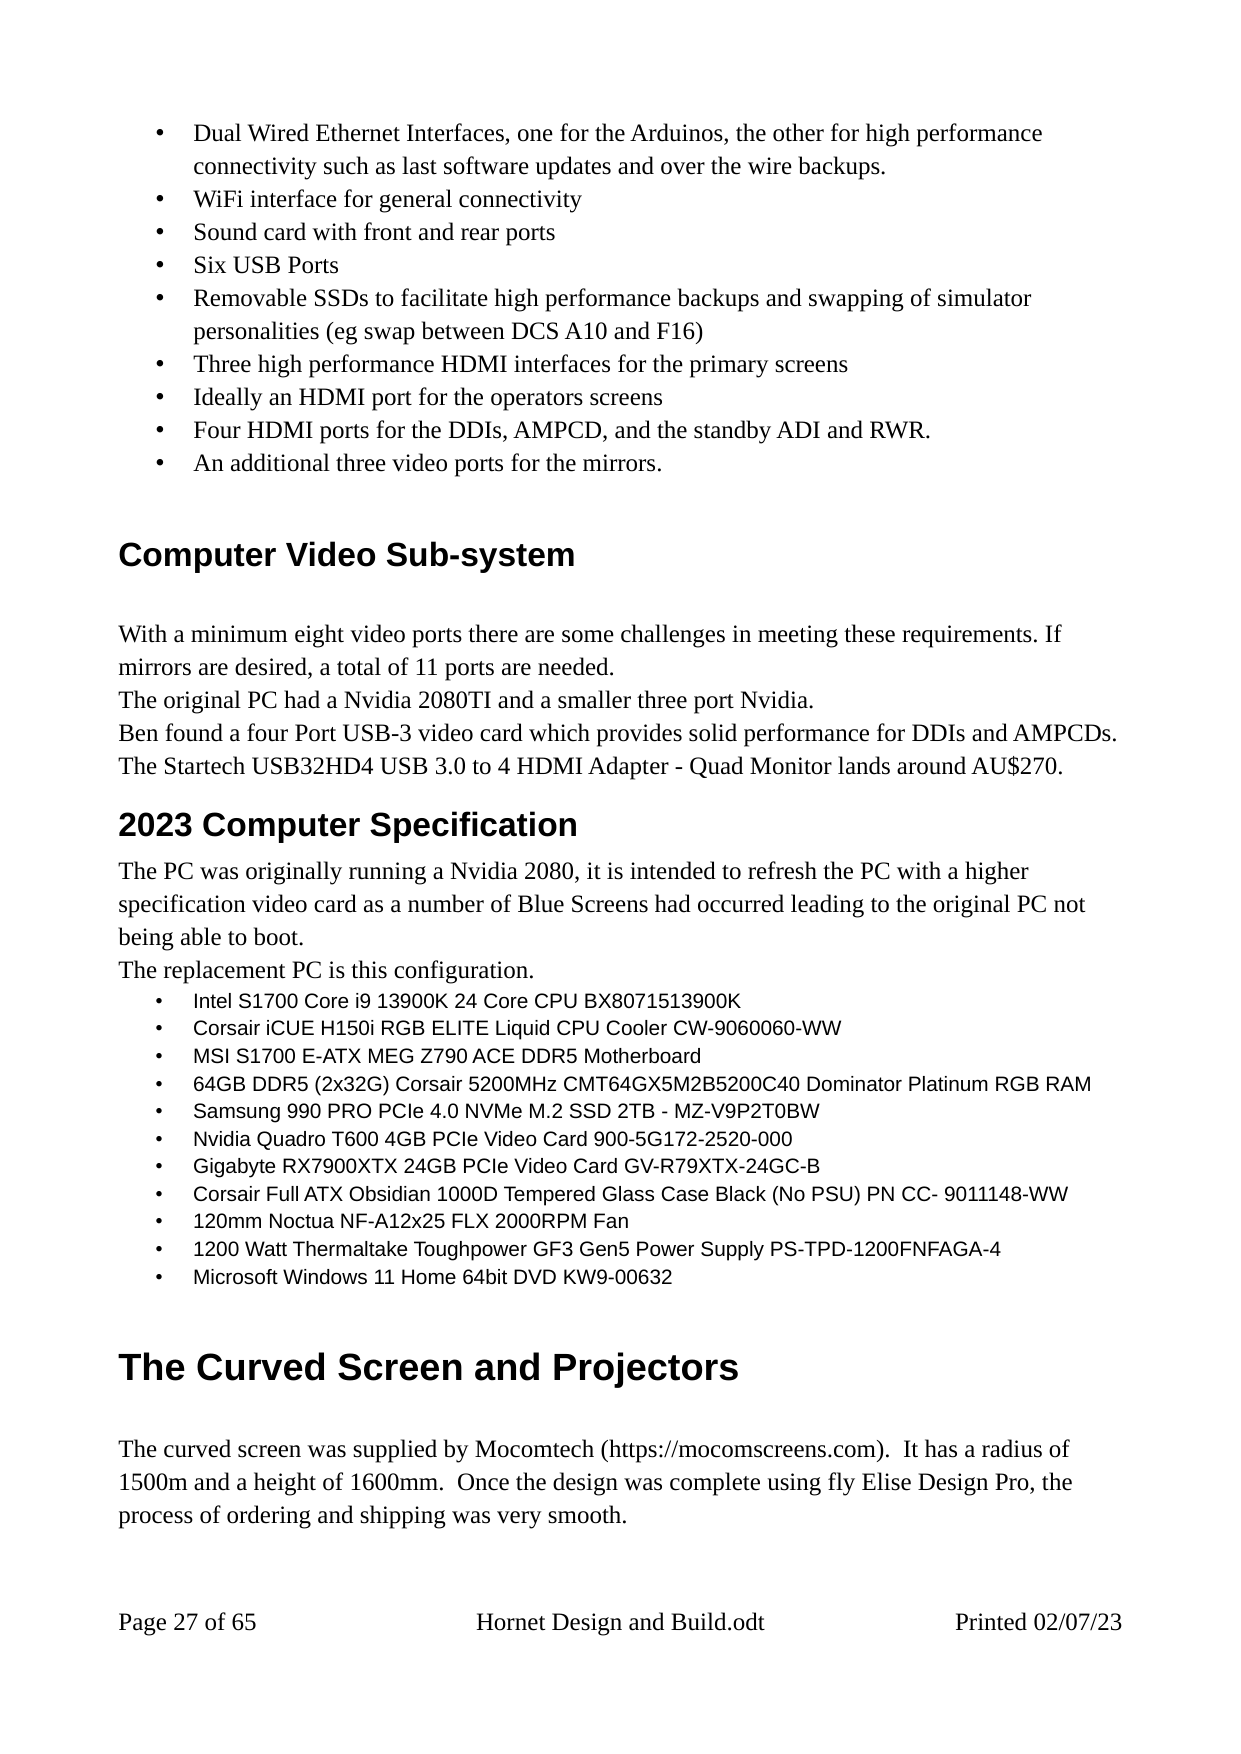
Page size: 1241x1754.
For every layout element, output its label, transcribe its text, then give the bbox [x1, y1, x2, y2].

list Nvidia Quadro T600 4GB PCIe Video Card 900-5G172-2520-000 [155, 1127, 1122, 1151]
subtitle Computer Video Sub-system [118, 535, 1122, 574]
list Gigabyte RX7900XTX 24GB PCIe Video Card GV-R79XTX-24GC-B [155, 1154, 1122, 1178]
text The replacement PC is this configuration. [118, 956, 1122, 984]
list Removable SSDs to facilitate high performance backups and swapping of simulator personalities (eg swap between DCS A10 and F16) [156, 283, 1122, 345]
list Three high performance HDMI interfaces for the primary screens [156, 349, 1122, 378]
list Corsair Full ATX Obsidian 1000D Tempered Glass Case Black (No PSU) PN CC- 9011148-WW [155, 1182, 1122, 1206]
list 64GB DDR5 (2x32G) Corsair 5200MHz CMT64GX5M2B5200C40 Dominator Platinum RGB RAM [155, 1071, 1122, 1095]
text The PC was originally running a Nvidia 2080, it is intended to refresh the PC with a higher specification video card as a number of Blue Screens had occurred leading to the original PC not being able to boot. [118, 856, 1122, 951]
list 1200 Watt Thermaltake Toughpower GF3 Gen5 Power Supply PS-TPD-1200FNFAGA-4 [155, 1237, 1122, 1261]
list Corsair iCUE H150i RGB ELITE Liquid CPU Cooler CW-9060060-WW [155, 1016, 1122, 1040]
subtitle 2023 Computer Specification [118, 805, 1122, 844]
list Microsoft Windows 11 Home 64bit DVD KW9-00632 [155, 1264, 1122, 1289]
list Samsung 990 PRO PCIe 4.0 NVMe M.2 SSD 2TB - MZ-V9P2T0BW [155, 1099, 1122, 1123]
list Six USB Ports [156, 250, 1122, 279]
list 120mm Noctua NF-A12x25 FLX 2000RPM Fan [155, 1209, 1122, 1233]
list Four HDMI ports for the DDIs, AMPCD, and the standby ADI and RWR. [156, 415, 1122, 444]
text With a minimum eight video ports there are some challenges in meeting these requirements. If mirrors are desired, a total of 11 ports are needed. [118, 619, 1122, 681]
list Ideally an HDMI port for the operators screens [156, 382, 1122, 411]
list Dual Wired Ethernet Interfaces, one for the Arduinos, the other for high performance connectivity such as last software updates and over the wire backups. [156, 118, 1122, 180]
list WiFi interface for general connectivity [156, 184, 1122, 213]
text Ben found a four Port USB-3 video card which provides solid performance for DDIs and AMPCDs. The Startech USB32HD4 USB 3.0 to 4 HDMI Adapter - Quad Monitor lands around AU$270. [118, 718, 1122, 780]
list Intel S1700 Core i9 13900K 24 Core CPU BX8071513900K [155, 988, 1122, 1013]
list An additional three video ports for the mirrors. [156, 448, 1122, 477]
text The curved screen was supplied by Mocomtech (https://mocomscreens.com). It has a radius of 1500m and a height of 1600mm. Once the design was complete using fly Elise Design Pro, the process of ordering and shipping was very smooth. [118, 1434, 1122, 1529]
list MSI S1700 E-ATX MEG Z790 ACE DDR5 Motherboard [155, 1044, 1122, 1068]
subtitle The Curved Screen and Projectors [118, 1345, 1122, 1388]
list Sound card with front and rear ports [156, 217, 1122, 246]
text The original PC had a Nvidia 2080TI and a smaller three port Nvidia. [118, 685, 1122, 714]
